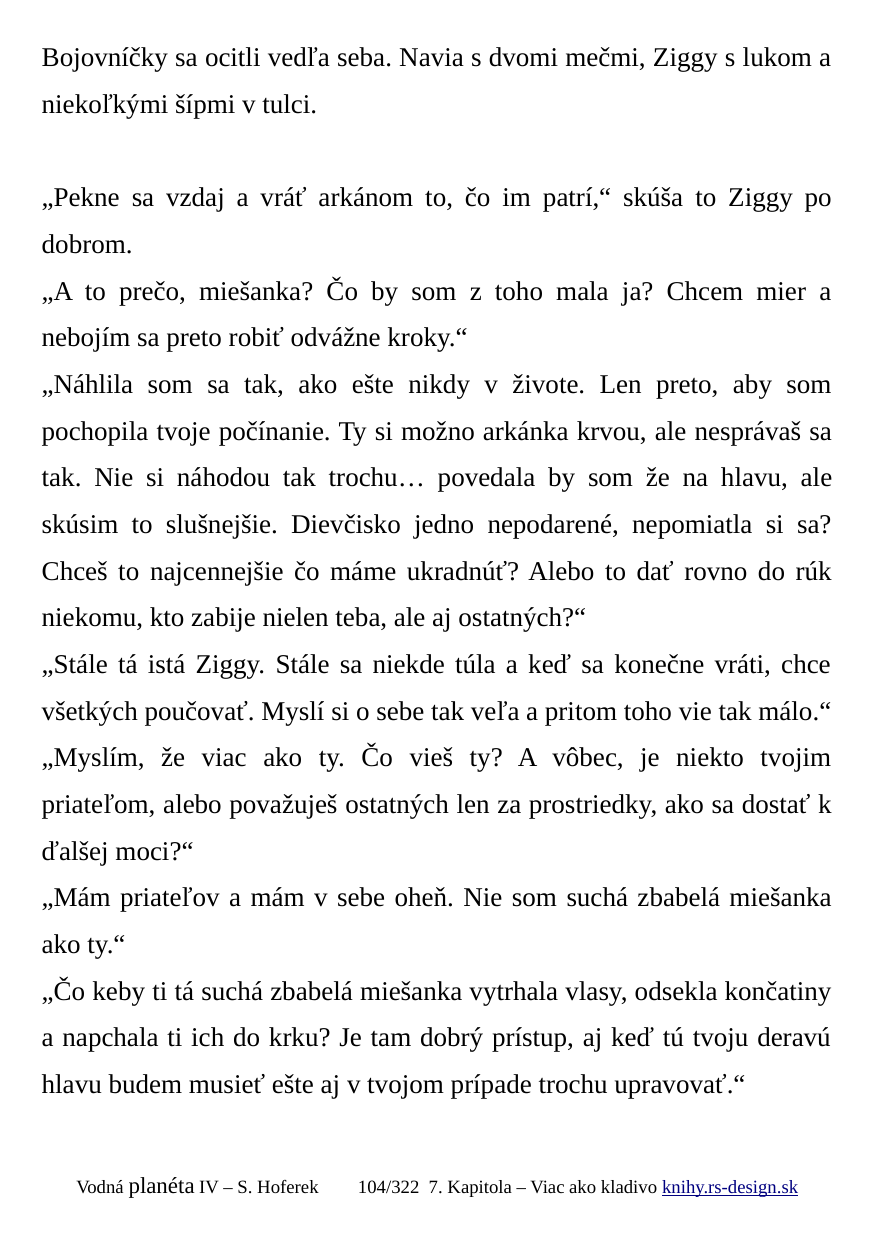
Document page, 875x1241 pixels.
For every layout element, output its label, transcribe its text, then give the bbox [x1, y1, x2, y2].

text „Mám priateľov a mám v sebe oheň. Nie som suchá zbabelá miešanka ako ty.“ [41, 881, 833, 959]
text „Náhlila som sa tak, ako ešte nikdy v živote. Len preto, aby som pochopila tvoje počínanie. Ty si možno arkánka krvou, ale nesprávaš sa tak. Nie si náhodou tak trochu… povedala by som že na hlavu, ale skúsim to slušnejšie. Dievčisko jedno nepodarené, nepomiatla si sa? Chceš to najcennejšie čo máme ukradnúť? Alebo to dať rovno do rúk niekomu, kto zabije nielen teba, ale aj ostatných?“ [41, 368, 833, 632]
text „Čo keby ti tá suchá zbabelá miešanka vytrhala vlasy, odsekla končatiny a napchala ti ich do krku? Je tam dobrý prístup, aj keď tú tvoju deravú hlavu budem musieť ešte aj v tvojom prípade trochu upravovať.“ [41, 975, 833, 1099]
text Bojovníčky sa ocitli vedľa seba. Navia s dvomi mečmi, Ziggy s lukom a niekoľkými šípmi v tulci. [41, 41, 833, 119]
text „A to prečo, miešanka? Čo by som z toho mala ja? Chcem mier a nebojím sa preto robiť odvážne kroky.“ [41, 275, 833, 352]
text „Pekne sa vzdaj a vráť arkánom to, čo im patrí,“ skúša to Ziggy po dobrom. [41, 181, 833, 259]
text „Myslím, že viac ako ty. Čo vieš ty? A vôbec, je niekto tvojim priateľom, alebo považuješ ostatných len za prostriedky, ako sa dostať k ďalšej moci?“ [41, 741, 833, 866]
text „Stále tá istá Ziggy. Stále sa niekde túla a keď sa konečne vráti, chce všetkých poučovať. Myslí si o sebe tak veľa a pritom toho vie tak málo.“ [41, 648, 833, 726]
